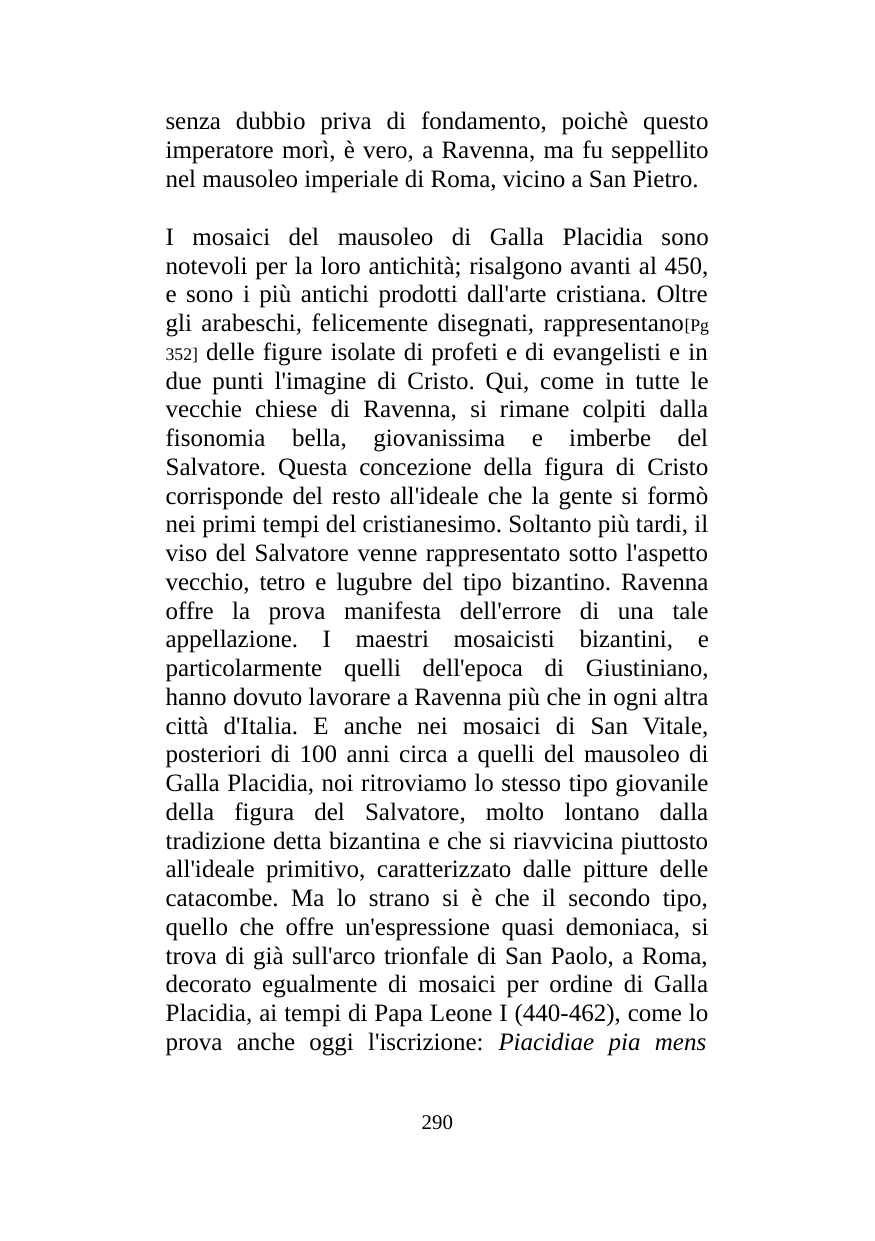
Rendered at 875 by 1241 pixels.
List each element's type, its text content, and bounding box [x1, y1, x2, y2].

text I mosaici del mausoleo di Galla Placidia sono notevoli per la loro antichità; risalgono avanti al 450, e sono i più antichi prodotti dall'arte cristiana. Oltre gli arabeschi, felicemente disegnati, rappresentano[Pg 352] delle figure isolate di profeti e di evangelisti e in due punti l'imagine di Cristo. Qui, come in tutte le vecchie chiese di Ravenna, si rimane colpiti dalla fisonomia bella, giovanissima e imberbe del Salvatore. Questa concezione della figura di Cristo corrisponde del resto all'ideale che la gente si formò nei primi tempi del cristianesimo. Soltanto più tardi, il viso del Salvatore venne rappresentato sotto l'aspetto vecchio, tetro e lugubre del tipo bizantino. Ravenna offre la prova manifesta dell'errore di una tale appellazione. I maestri mosaicisti bizantini, e particolarmente quelli dell'epoca di Giustiniano, hanno dovuto lavorare a Ravenna più che in ogni altra città d'Italia. E anche nei mosaici di San Vitale, posteriori di 100 anni circa a quelli del mausoleo di Galla Placidia, noi ritroviamo lo stesso tipo giovanile della figura del Salvatore, molto lontano dalla tradizione detta bizantina e che si riavvicina piuttosto all'ideale primitivo, caratterizzato dalle pitture delle catacombe. Ma lo strano si è che il secondo tipo, quello che offre un'espressione quasi demoniaca, si trova di già sull'arco trionfale di San Paolo, a Roma, decorato egualmente di mosaici per ordine di Galla Placidia, ai tempi di Papa Leone I (440-462), come lo prova anche oggi l'iscrizione: Piacidiae pia mens [165, 222, 709, 1056]
text senza dubbio priva di fondamento, poichè questo imperatore morì, è vero, a Ravenna, ma fu seppellito nel mausoleo imperiale di Roma, vicino a San Pietro. [165, 106, 709, 192]
